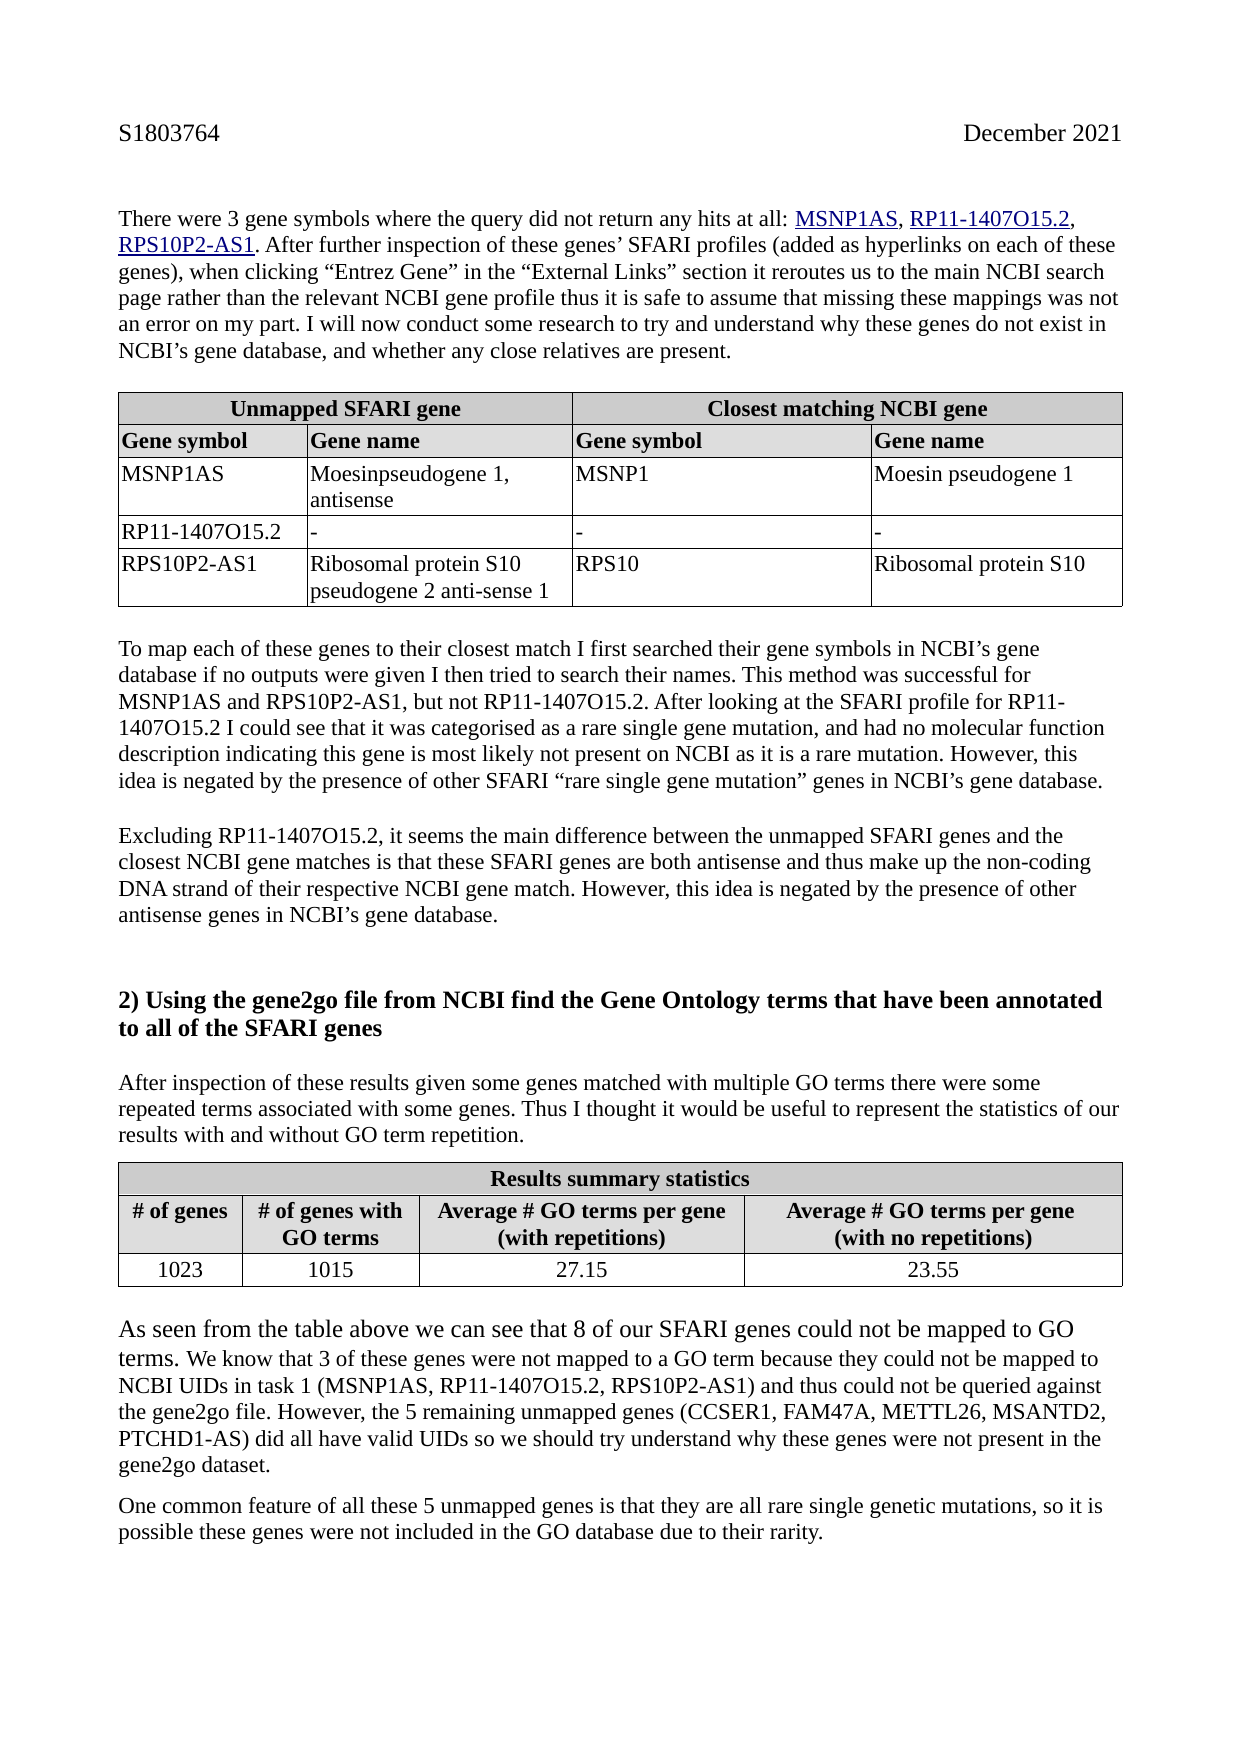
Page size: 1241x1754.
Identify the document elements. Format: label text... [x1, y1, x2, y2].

table_cell Moesinpseudogene 1, antisense [308, 458, 572, 515]
table_cell # of genes with GO terms [243, 1196, 419, 1253]
text There were 3 gene symbols where the query did not return any hits at all: MSNP1AS, RP11-1407O15.2, RPS10P2-AS1. After further inspection of these genes’ SFARI profiles (added as hyperlinks on each of these genes), when clicking “Entrez Gene” in the “External Links” section it reroutes us to the main NCBI search page rather than the relevant NCBI gene profile thus it is safe to assume that missing these mappings was not an error on my part. I will now conduct some research to try and understand why these genes do not exist in NCBI’s gene database, and whether any close relatives are present. [118, 205, 1122, 363]
table_cell - [573, 516, 871, 547]
table_cell Gene symbol [119, 425, 307, 457]
table_cell Gene symbol [573, 425, 871, 457]
table_header Unmapped SFARI gene [119, 393, 572, 424]
table_cell RPS10 [573, 549, 871, 606]
table_cell MSNP1 [573, 458, 871, 515]
table_cell Average # GO terms per gene (with repetitions) [420, 1196, 744, 1253]
table_cell MSNP1AS [119, 458, 307, 515]
text Excluding RP11-1407O15.2, it seems the main difference between the unmapped SFARI genes and the closest NCBI gene matches is that these SFARI genes are both antisense and thus make up the non-coding DNA strand of their respective NCBI gene match. However, this idea is negated by the presence of other antisense genes in NCBI’s gene database. [118, 822, 1122, 927]
table_cell RPS10P2-AS1 [119, 549, 307, 606]
table_cell 23.55 [745, 1254, 1122, 1286]
table_cell - [872, 516, 1122, 547]
table_header Results summary statistics [119, 1163, 1122, 1194]
table_cell 1015 [243, 1254, 419, 1286]
table_cell Average # GO terms per gene (with no repetitions) [745, 1196, 1122, 1253]
table_header Closest matching NCBI gene [573, 393, 1122, 424]
text 2) Using the gene2go file from NCBI find the Gene Ontology terms that have been annotated to all of the SFARI genes After inspection of these results given some genes matched with multiple GO terms there were some repeated terms associated with some genes. Thus I thought it would be useful to represent the statistics of our results with and without GO term repetition. [118, 985, 1122, 1148]
table_cell 1023 [119, 1254, 242, 1286]
table_cell Ribosomal protein S10 pseudogene 2 anti-sense 1 [308, 549, 572, 606]
table_cell 27.15 [420, 1254, 744, 1286]
table_cell RP11-1407O15.2 [119, 516, 307, 547]
table_cell Ribosomal protein S10 [872, 549, 1122, 606]
text One common feature of all these 5 unmapped genes is that they are all rare single genetic mutations, so it is possible these genes were not included in the GO database due to their rarity. [118, 1492, 1122, 1573]
table_cell # of genes [119, 1196, 242, 1253]
table_cell Gene name [308, 425, 572, 457]
table_cell Gene name [872, 425, 1122, 457]
text To map each of these genes to their closest match I first searched their gene symbols in NCBI’s gene database if no outputs were given I then tried to search their names. This method was successful for MSNP1AS and RPS10P2-AS1, but not RP11-1407O15.2. After looking at the SFARI profile for RP11-1407O15.2 I could see that it was categorised as a rare single gene mutation, and had no molecular function description indicating this gene is most likely not present on NCBI as it is a rare mutation. However, this idea is negated by the presence of other SFARI “rare single gene mutation” genes in NCBI’s gene database. [118, 607, 1122, 822]
table_cell - [308, 516, 572, 547]
text As seen from the table above we can see that 8 of our SFARI genes could not be mapped to GO terms. We know that 3 of these genes were not mapped to a GO term because they could not be mapped to NCBI UIDs in task 1 (MSNP1AS, RP11-1407O15.2, RPS10P2-AS1) and thus could not be queried against the gene2go file. However, the 5 remaining unmapped genes (CCSER1, FAM47A, METTL26, MSANTD2, PTCHD1-AS) did all have valid UIDs so we should try understand why these genes were not present in the gene2go dataset. [118, 1287, 1122, 1477]
table_cell Moesin pseudogene 1 [872, 458, 1122, 515]
